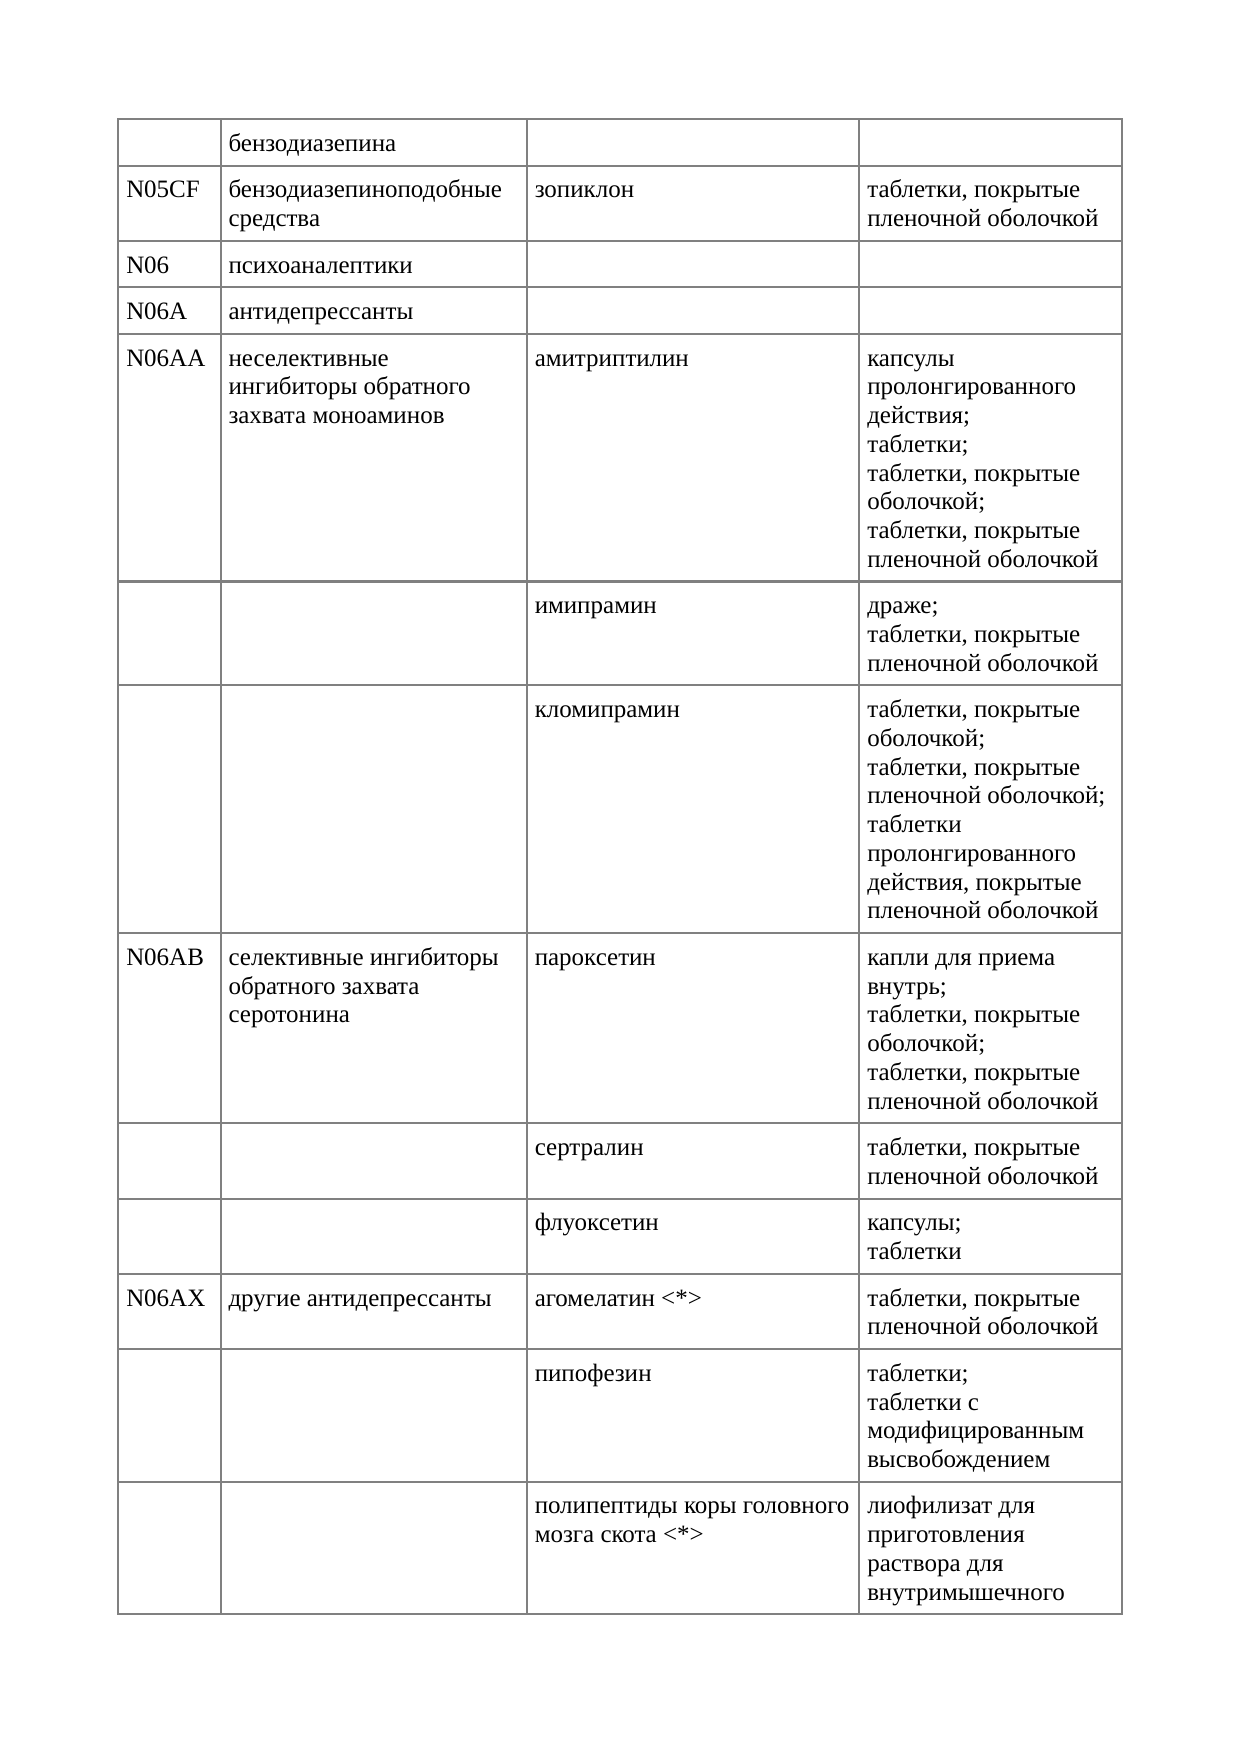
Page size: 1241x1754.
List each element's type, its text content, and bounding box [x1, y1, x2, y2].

table_cell антидепрессанты [222, 288, 526, 333]
table_cell кломипрамин [528, 686, 858, 932]
table_cell [860, 242, 1121, 286]
table_cell пароксетин [528, 934, 858, 1122]
table_cell [119, 120, 220, 164]
table_cell N06A [119, 288, 220, 333]
table_cell полипептиды коры головного мозга скота <*> [528, 1483, 858, 1613]
table_cell N05CF [119, 167, 220, 240]
table_cell N06AA [119, 335, 220, 580]
table_cell [860, 120, 1121, 164]
table_cell таблетки, покрытые пленочной оболочкой [860, 167, 1121, 240]
table_cell другие антидепрессанты [222, 1275, 526, 1348]
table_cell таблетки, покрытые пленочной оболочкой [860, 1275, 1121, 1348]
table_cell зопиклон [528, 167, 858, 240]
table_cell [222, 1350, 526, 1481]
table_cell [119, 1124, 220, 1197]
table_cell [222, 583, 526, 684]
table_cell [119, 1350, 220, 1481]
table_cell лиофилизат для приготовления раствора для внутримышечного [860, 1483, 1121, 1613]
table_cell [528, 242, 858, 286]
table_cell [860, 288, 1121, 333]
table_cell N06 [119, 242, 220, 286]
table_cell пипофезин [528, 1350, 858, 1481]
table_cell [528, 120, 858, 164]
table_cell [119, 1200, 220, 1273]
table_cell [119, 686, 220, 932]
table_cell агомелатин <*> [528, 1275, 858, 1348]
table_cell [222, 1124, 526, 1197]
table_cell капсулы; таблетки [860, 1200, 1121, 1273]
table_cell N06AB [119, 934, 220, 1122]
table_cell [528, 288, 858, 333]
table_cell N06AX [119, 1275, 220, 1348]
table_cell таблетки, покрытые оболочкой; таблетки, покрытые пленочной оболочкой; таблетки пролонгированного действия, покрытые пленочной оболочкой [860, 686, 1121, 932]
table_cell [119, 583, 220, 684]
table_cell капсулы пролонгированного действия; таблетки; таблетки, покрытые оболочкой; таблетки, покрытые пленочной оболочкой [860, 335, 1121, 580]
table_cell селективные ингибиторы обратного захвата серотонина [222, 934, 526, 1122]
table_cell имипрамин [528, 583, 858, 684]
table_cell капли для приема внутрь; таблетки, покрытые оболочкой; таблетки, покрытые пленочной оболочкой [860, 934, 1121, 1122]
table_cell [222, 1200, 526, 1273]
table_cell амитриптилин [528, 335, 858, 580]
table_cell драже; таблетки, покрытые пленочной оболочкой [860, 583, 1121, 684]
table_cell [119, 1483, 220, 1613]
table_cell сертралин [528, 1124, 858, 1197]
table_cell флуоксетин [528, 1200, 858, 1273]
table_cell бензодиазепиноподобные средства [222, 167, 526, 240]
table_cell бензодиазепина [222, 120, 526, 164]
table_cell таблетки; таблетки с модифицированным высвобождением [860, 1350, 1121, 1481]
table_cell таблетки, покрытые пленочной оболочкой [860, 1124, 1121, 1197]
table_cell неселективные ингибиторы обратного захвата моноаминов [222, 335, 526, 580]
table_cell [222, 686, 526, 932]
table_cell [222, 1483, 526, 1613]
table_cell психоаналептики [222, 242, 526, 286]
